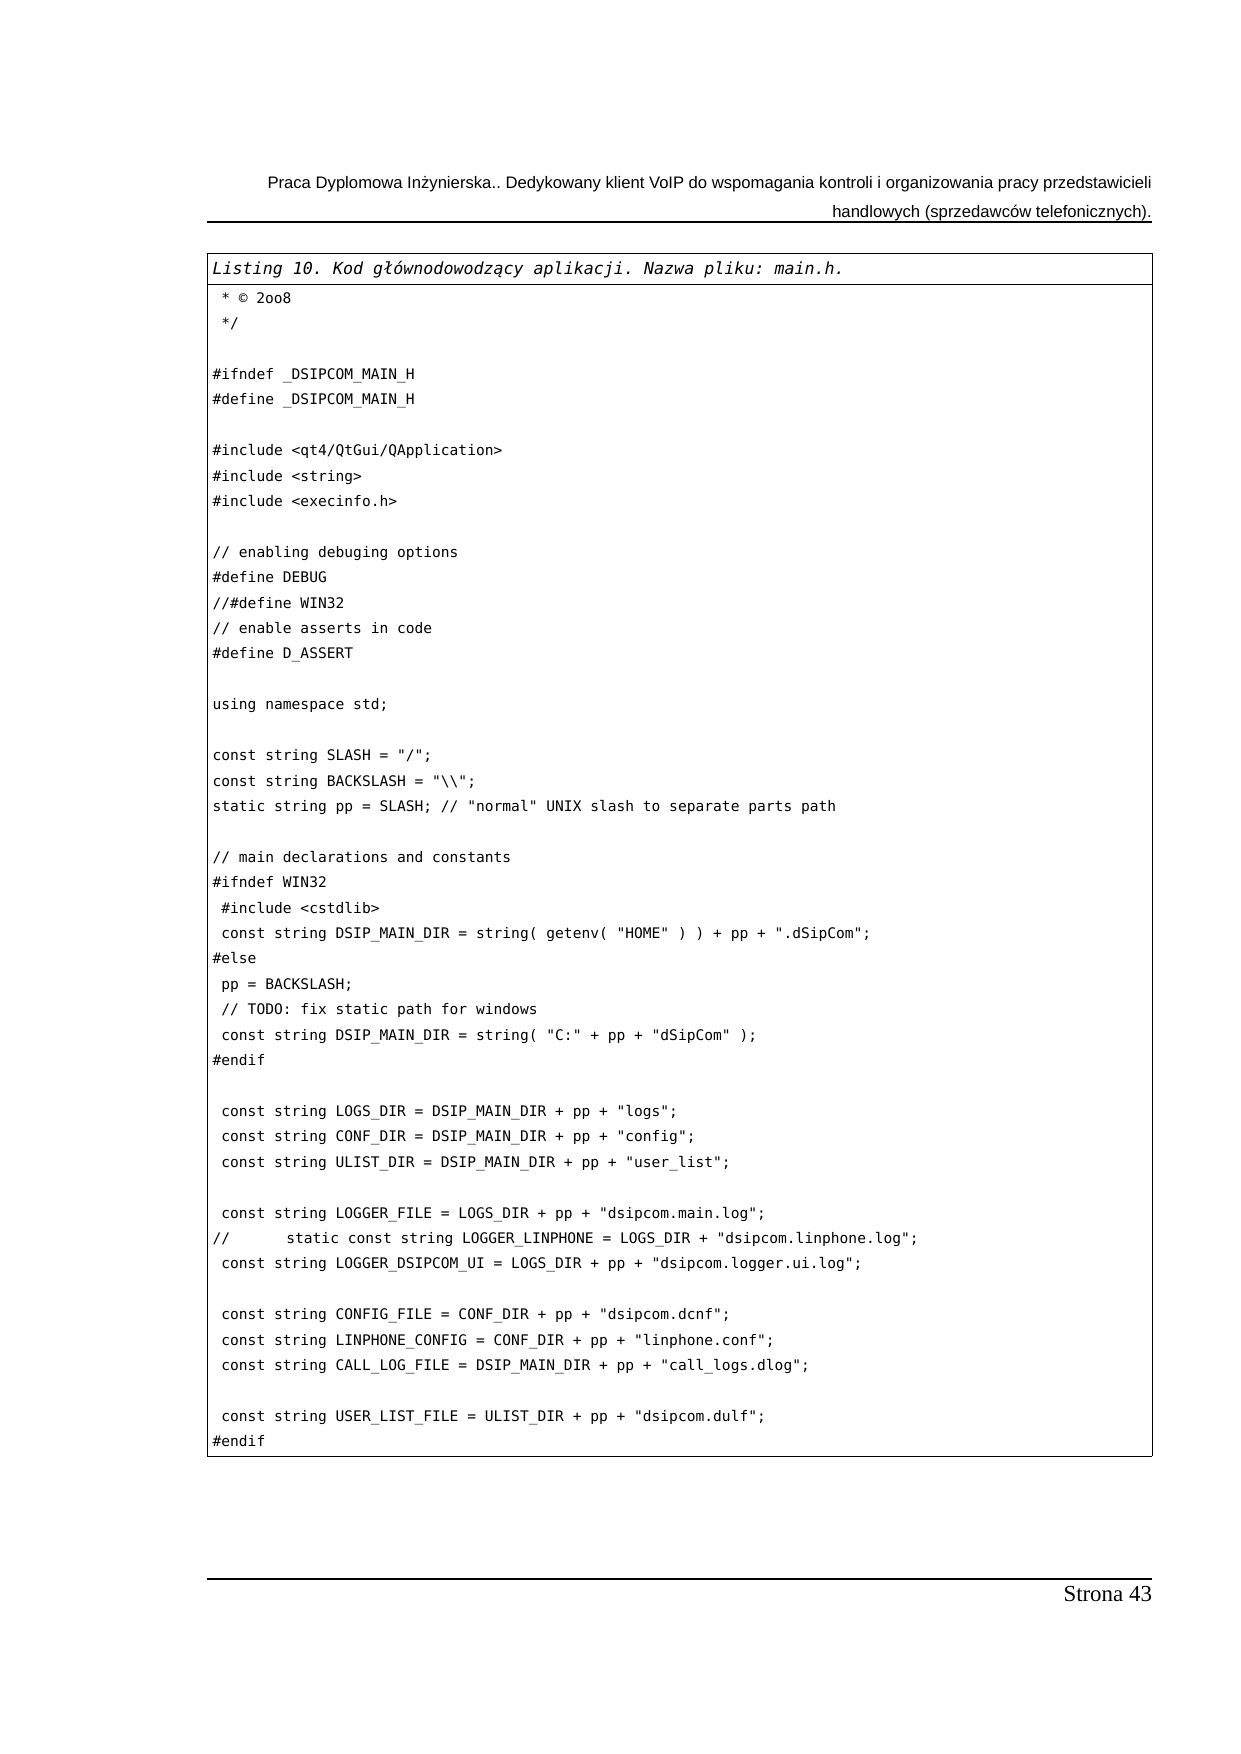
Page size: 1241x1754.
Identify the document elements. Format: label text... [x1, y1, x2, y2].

table_cell * © 2oo8 */ #ifndef _DSIPCOM_MAIN_H #define _DSIPCOM_MAIN_H #include <qt4/QtGui/QApplication> #include <string> #include <execinfo.h> // enabling debuging options #define DEBUG //#define WIN32 // enable asserts in code #define D_ASSERT using namespace std; const string SLASH = "/"; const string BACKSLASH = "\\"; static string pp = SLASH; // "normal" UNIX slash to separate parts path // main declarations and constants #ifndef WIN32 #include <cstdlib> const string DSIP_MAIN_DIR = string( getenv( "HOME" ) ) + pp + ".dSipCom"; #else pp = BACKSLASH; // TODO: fix static path for windows const string DSIP_MAIN_DIR = string( "C:" + pp + "dSipCom" ); #endif const string LOGS_DIR = DSIP_MAIN_DIR + pp + "logs"; const string CONF_DIR = DSIP_MAIN_DIR + pp + "config"; const string ULIST_DIR = DSIP_MAIN_DIR + pp + "user_list"; const string LOGGER_FILE = LOGS_DIR + pp + "dsipcom.main.log"; // static const string LOGGER_LINPHONE = LOGS_DIR + "dsipcom.linphone.log"; const string LOGGER_DSIPCOM_UI = LOGS_DIR + pp + "dsipcom.logger.ui.log"; const string CONFIG_FILE = CONF_DIR + pp + "dsipcom.dcnf"; const string LINPHONE_CONFIG = CONF_DIR + pp + "linphone.conf"; const string CALL_LOG_FILE = DSIP_MAIN_DIR + pp + "call_logs.dlog"; const string USER_LIST_FILE = ULIST_DIR + pp + "dsipcom.dulf"; #endif [208, 285, 1152, 1456]
table_header Listing 10. Kod głównodowodzący aplikacji. Nazwa pliku: main.h. [208, 254, 1152, 284]
